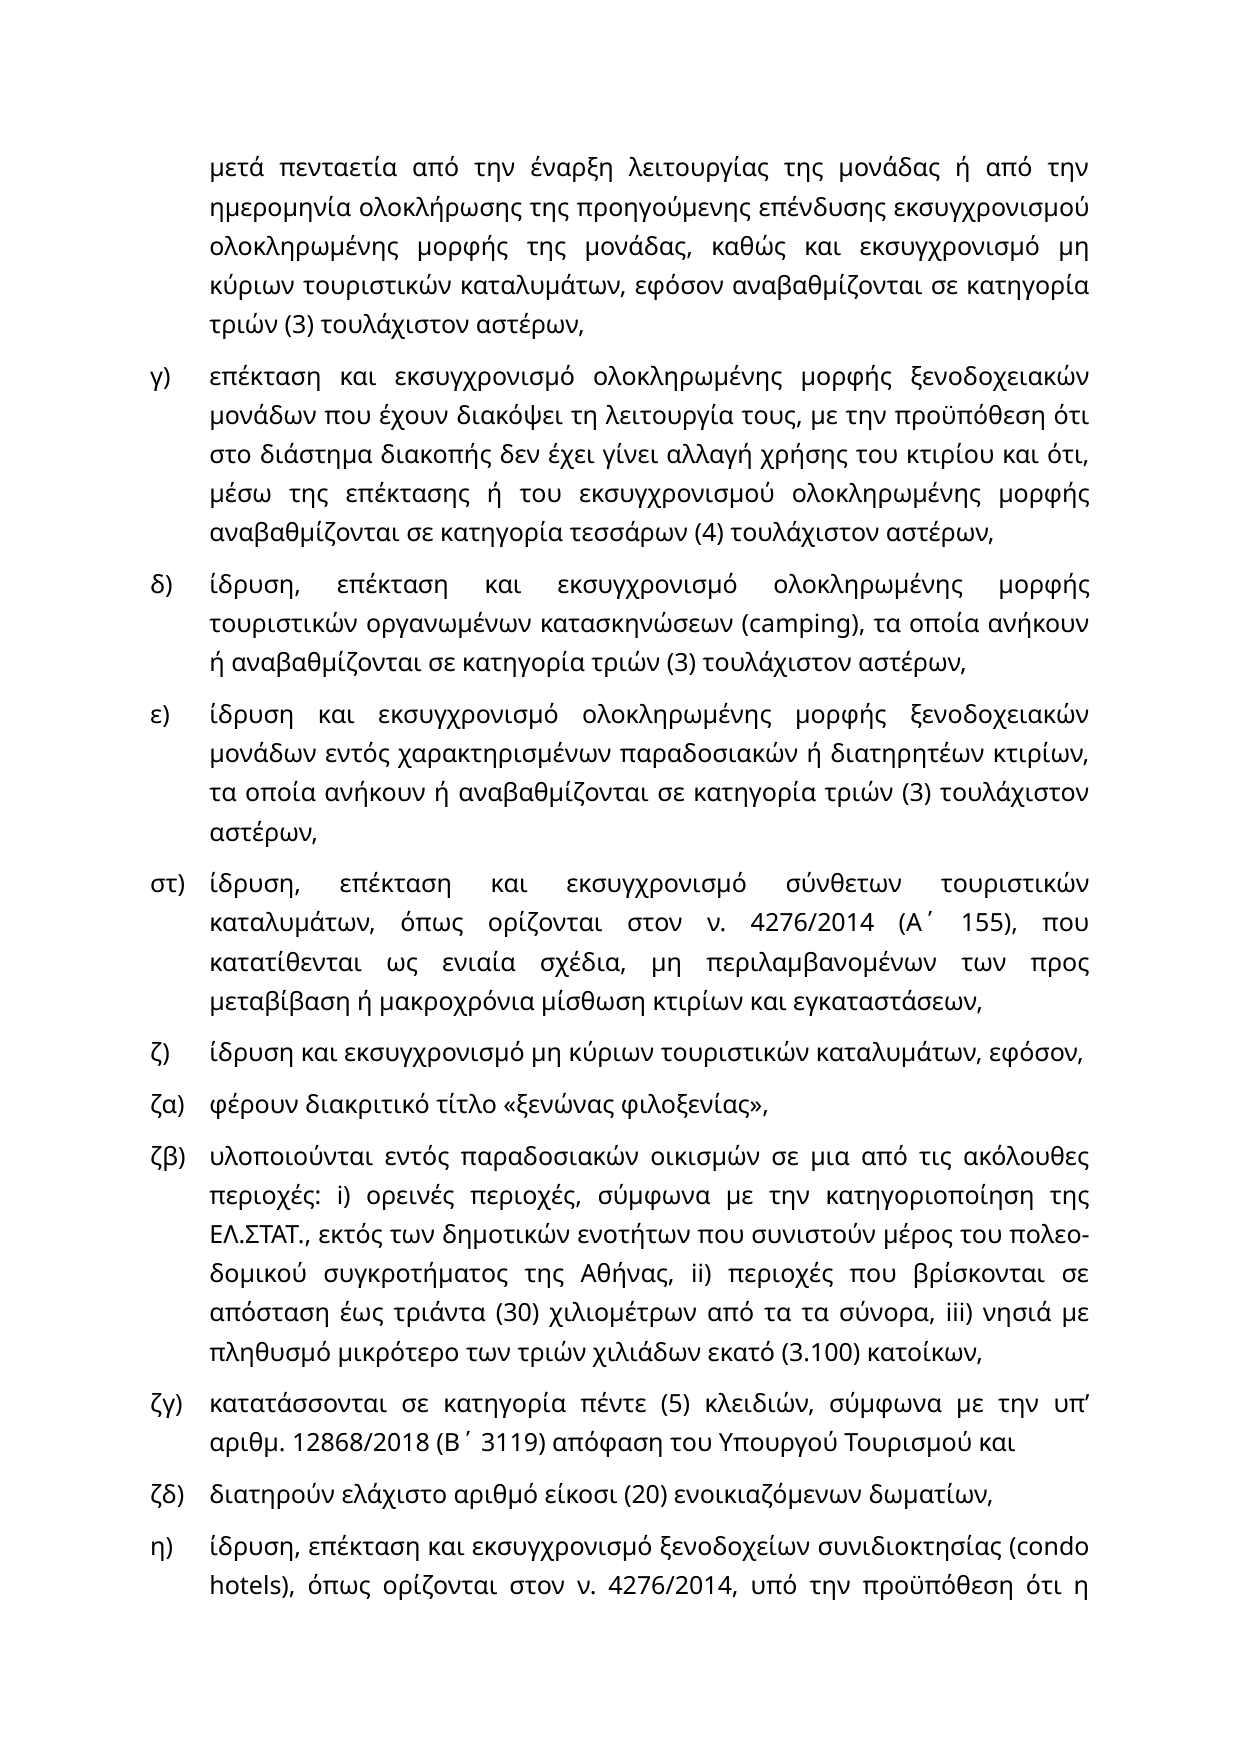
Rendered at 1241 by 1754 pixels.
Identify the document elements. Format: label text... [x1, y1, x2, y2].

list ζδ) διατηρούν ελάχιστο αριθμό είκοσι (20) ενοικιαζόμενων δωματίων, [150, 1477, 1090, 1511]
list στ) ίδρυση, επέκταση και εκσυγχρονισμό σύνθετων τουριστικών καταλυμάτων, όπως ορίζονται στον ν. 4276/2014 (Α΄ 155), που κατατίθενται ως ενιαία σχέδια, μη περιλαμβανομένων των προς μεταβίβαση ή μακροχρόνια μίσθωση κτιρίων και εγκαταστάσεων, [150, 866, 1090, 1017]
list η) ίδρυση, επέκταση και εκσυγχρονισμό ξενοδοχείων συνιδιοκτησίας (condo hotels), όπως ορίζονται στον ν. 4276/2014, υπό την προϋπόθεση ότι η [150, 1528, 1090, 1602]
list ζ) ίδρυση και εκσυγχρονισμό μη κύριων τουριστικών καταλυμάτων, εφόσον, [150, 1035, 1090, 1069]
list δ) ίδρυση, επέκταση και εκσυγχρονισμό ολοκληρωμένης μορφής τουριστικών οργανωμένων κατασκηνώσεων (camping), τα οποία ανήκουν ή αναβαθμίζονται σε κατηγορία τριών (3) τουλάχιστον αστέρων, [150, 567, 1090, 679]
list μετά πενταετία από την έναρξη λειτουργίας της μονάδας ή από την ημερομηνία ολοκλήρωσης της προηγούμενης επένδυσης εκσυγχρονισμού ολοκληρωμένης μορφής της μονάδας, καθώς και εκσυγχρονισμό μη κύριων τουριστικών καταλυμάτων, εφόσον αναβαθμίζονται σε κατηγορία τριών (3) τουλάχιστον αστέρων, [150, 150, 1090, 341]
list ζγ) κατατάσσονται σε κατηγορία πέντε (5) κλειδιών, σύμφωνα με την υπ’ αριθμ. 12868/2018 (Β΄ 3119) απόφαση του Υπουργού Τουρισμού και [150, 1386, 1090, 1459]
list ζα) φέρουν διακριτικό τίτλο «ξενώνας φιλοξενίας», [150, 1087, 1090, 1121]
list ζβ) υλοποιούνται εντός παραδοσιακών οικισμών σε μια από τις ακόλουθες περιοχές: i) ορεινές περιοχές, σύμφωνα με την κατηγοριοποίηση της ΕΛ.ΣΤΑΤ., εκτός των δημοτικών ενοτήτων που συνιστούν μέρος του πολεο- δομικού συγκροτήματος της Αθήνας, ii) περιοχές που βρίσκονται σε απόσταση έως τριάντα (30) χιλιομέτρων από τα τα σύνορα, iii) νησιά με πληθυσμό μικρότερο των τριών χιλιάδων εκατό (3.100) κατοίκων, [150, 1138, 1090, 1368]
list ε) ίδρυση και εκσυγχρονισμό ολοκληρωμένης μορφής ξενοδοχειακών μονάδων εντός χαρακτηρισμένων παραδοσιακών ή διατηρητέων κτιρίων, τα οποία ανήκουν ή αναβαθμίζονται σε κατηγορία τριών (3) τουλάχιστον αστέρων, [150, 697, 1090, 848]
list γ) επέκταση και εκσυγχρονισμό ολοκληρωμένης μορφής ξενοδοχειακών μονάδων που έχουν διακόψει τη λειτουργία τους, με την προϋπόθεση ότι στο διάστημα διακοπής δεν έχει γίνει αλλαγή χρήσης του κτιρίου και ότι, μέσω της επέκτασης ή του εκσυγχρονισμού ολοκληρωμένης μορφής αναβαθμίζονται σε κατηγορία τεσσάρων (4) τουλάχιστον αστέρων, [150, 358, 1090, 549]
